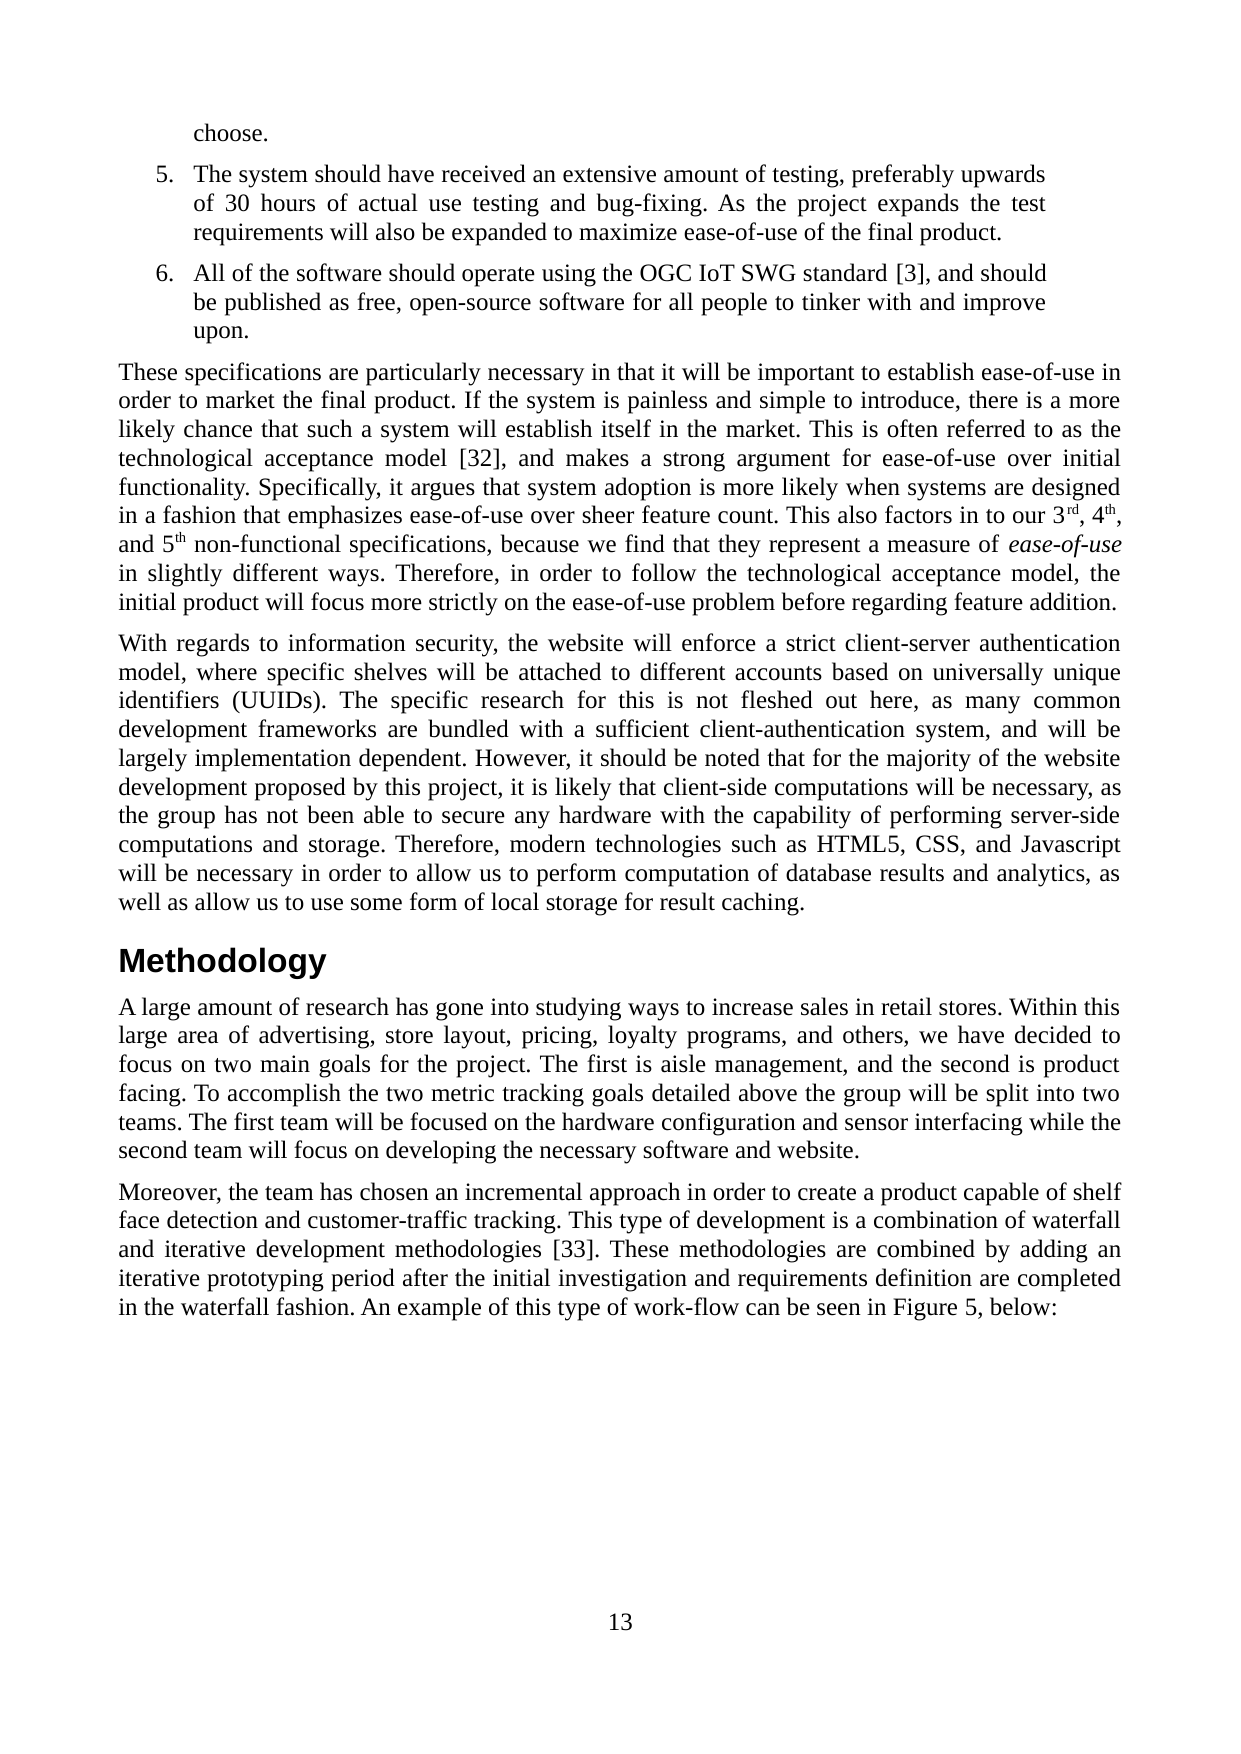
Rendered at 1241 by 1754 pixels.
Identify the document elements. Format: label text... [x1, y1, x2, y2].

text With regards to information security, the website will enforce a strict client-server authentication model, where specific shelves will be attached to different accounts based on universally unique identifiers (UUIDs). The specific research for this is not fleshed out here, as many common development frameworks are bundled with a sufficient client-authentication system, and will be largely implementation dependent. However, it should be noted that for the majority of the website development proposed by this project, it is likely that client-side computations will be necessary, as the group has not been able to secure any hardware with the capability of performing server-side computations and storage. Therefore, modern technologies such as HTML5, CSS, and Javascript will be necessary in order to allow us to perform computation of database results and analytics, as well as allow us to use some form of local storage for result caching. [118, 628, 1122, 916]
list All of the software should operate using the OGC IoT SWG standard [3], and should be published as free, open-source software for all people to tinker with and improve upon. [155, 258, 1047, 344]
subtitle Methodology [118, 941, 1122, 979]
list The system should have received an extensive amount of testing, preferably upwards of 30 hours of actual use testing and bug-fixing. As the project expands the test requirements will also be expanded to maximize ease-of-use of the final product. [155, 159, 1047, 246]
list choose. [155, 118, 1047, 147]
text A large amount of research has gone into studying ways to increase sales in retail stores. Within this large area of advertising, store layout, pricing, loyalty programs, and others, we have decided to focus on two main goals for the project. The first is aisle management, and the second is product facing. To accomplish the two metric tracking goals detailed above the group will be split into two teams. The first team will be focused on the hardware configuration and sensor interfacing while the second team will focus on developing the necessary software and website. [118, 992, 1122, 1164]
text Moreover, the team has chosen an incremental approach in order to create a product capable of shelf face detection and customer-traffic tracking. This type of development is a combination of waterfall and iterative development methodologies [33]. These methodologies are combined by adding an iterative prototyping period after the initial investigation and requirements definition are completed in the waterfall fashion. An example of this type of work-flow can be seen in Figure 5, below: [118, 1177, 1122, 1321]
text These specifications are particularly necessary in that it will be important to establish ease-of-use in order to market the final product. If the system is painless and simple to introduce, there is a more likely chance that such a system will establish itself in the market. This is often referred to as the technological acceptance model [32], and makes a strong argument for ease-of-use over initial functionality. Specifically, it argues that system adoption is more likely when systems are designed in a fashion that emphasizes ease-of-use over sheer feature count. This also factors in to our 3rd, 4th, and 5th non-functional specifications, because we find that they represent a measure of ease-of-use in slightly different ways. Therefore, in order to follow the technological acceptance model, the initial product will focus more strictly on the ease-of-use problem before regarding feature addition. [118, 357, 1122, 616]
